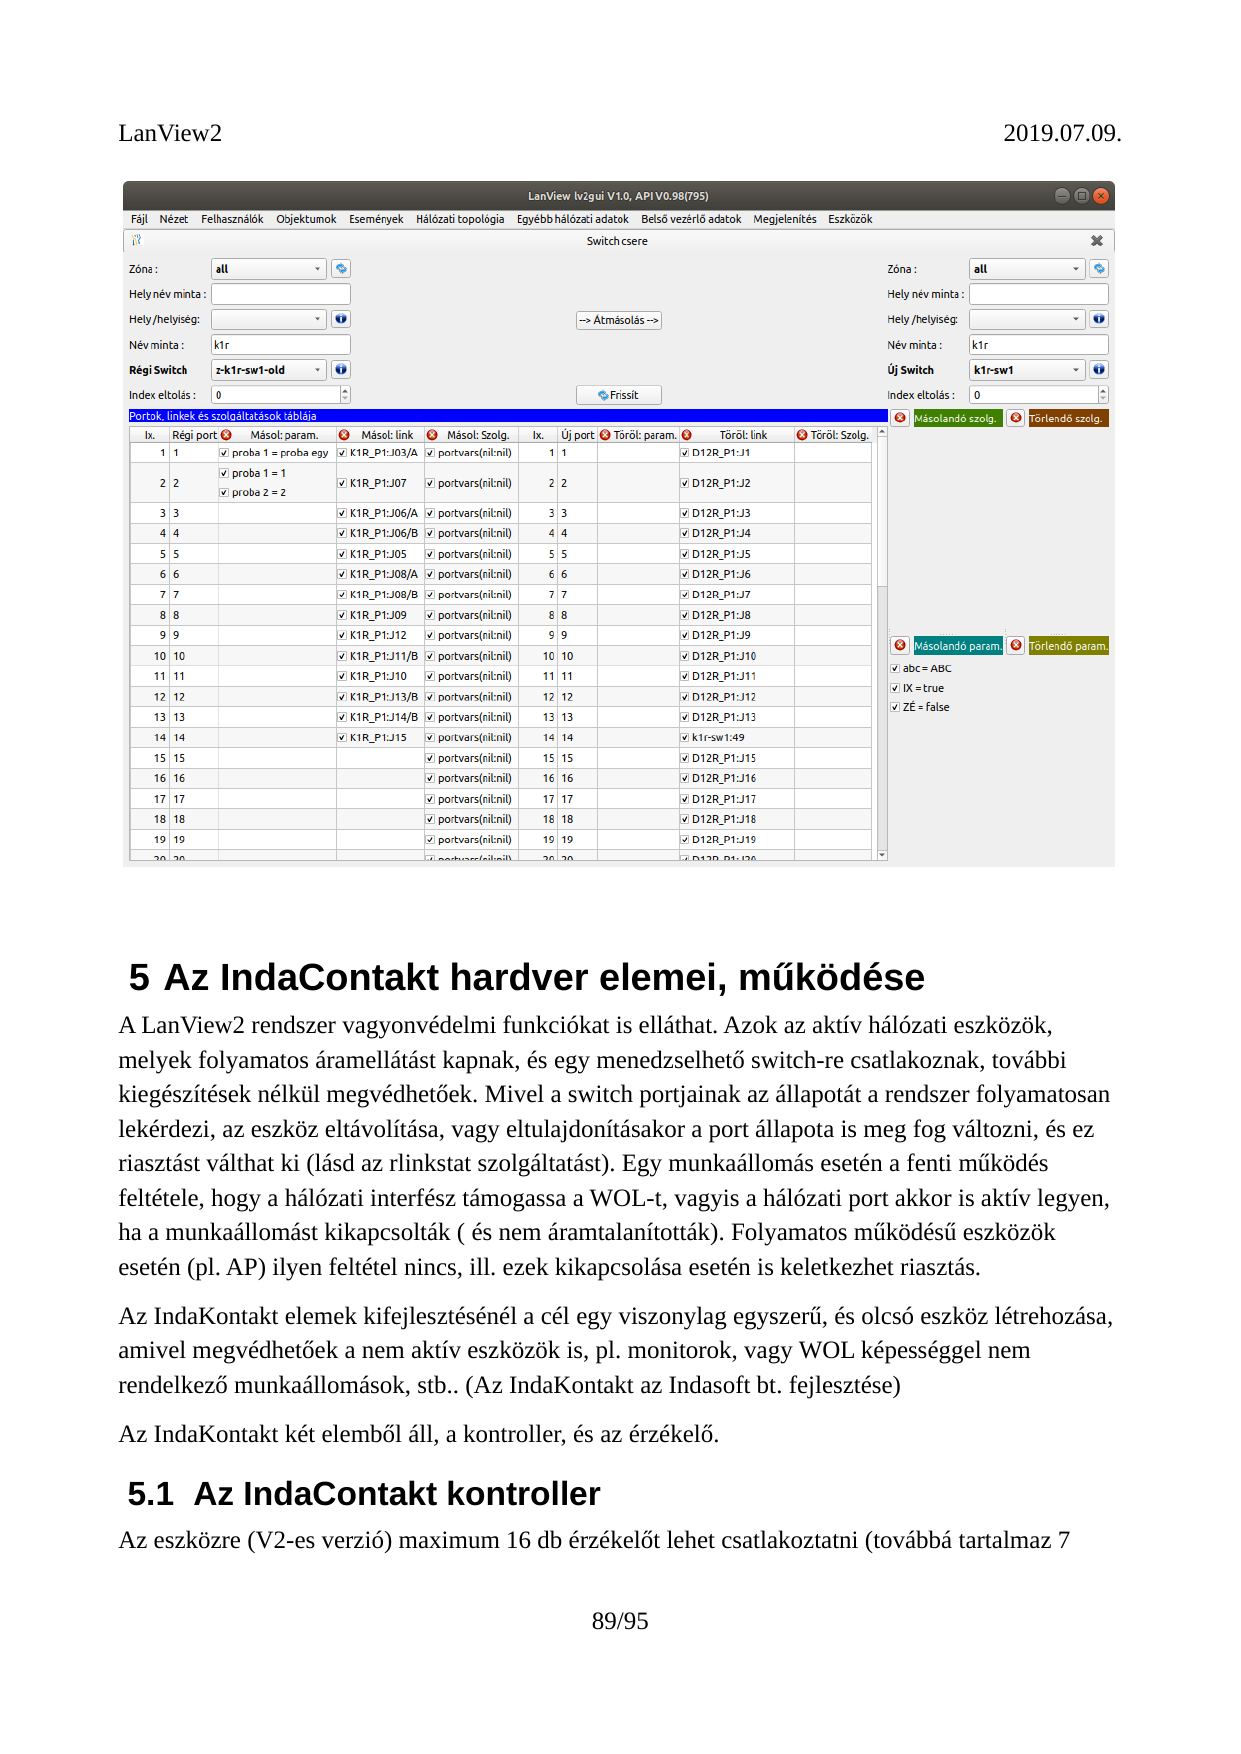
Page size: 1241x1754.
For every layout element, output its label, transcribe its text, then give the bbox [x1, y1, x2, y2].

text Az IndaKontakt elemek kifejlesztésénél a cél egy viszonylag egyszerű, és olcsó eszköz létrehozása, amivel megvédhetőek a nem aktív eszközök is, pl. monitorok, vagy WOL képességgel nem rendelkező munkaállomások, stb.. (Az IndaKontakt az Indasoft bt. fejlesztése) [118, 1301, 1122, 1398]
subtitle Az IndaContakt kontroller [118, 1474, 1122, 1513]
subtitle Az IndaContakt hardver elemei, működése [118, 954, 1122, 998]
text A LanView2 rendszer vagyonvédelmi funkciókat is elláthat. Azok az aktív hálózati eszközök, melyek folyamatos áramellátást kapnak, és egy menedzselhető switch-re csatlakoznak, további kiegészítések nélkül megvédhetőek. Mivel a switch portjainak az állapotát a rendszer folyamatosan lekérdezi, az eszköz eltávolítása, vagy eltulajdonításakor a port állapota is meg fog változni, és ez riasztást válthat ki (lásd az rlinkstat szolgáltatást). Egy munkaállomás esetén a fenti működés feltétele, hogy a hálózati interfész támogassa a WOL-t, vagyis a hálózati port akkor is aktív legyen, ha a munkaállomást kikapcsolták ( és nem áramtalanították). Folyamatos működésű eszközök esetén (pl. AP) ilyen feltétel nincs, ill. ezek kikapcsolása esetén is keletkezhet riasztás. [118, 1010, 1122, 1281]
picture [118, 177, 1123, 875]
text Az IndaKontakt két elemből áll, a kontroller, és az érzékelő. [118, 1419, 1122, 1448]
text Az eszközre (V2-es verzió) maximum 16 db érzékelőt lehet csatlakoztatni (továbbá tartalmaz 7 [118, 1525, 1122, 1554]
